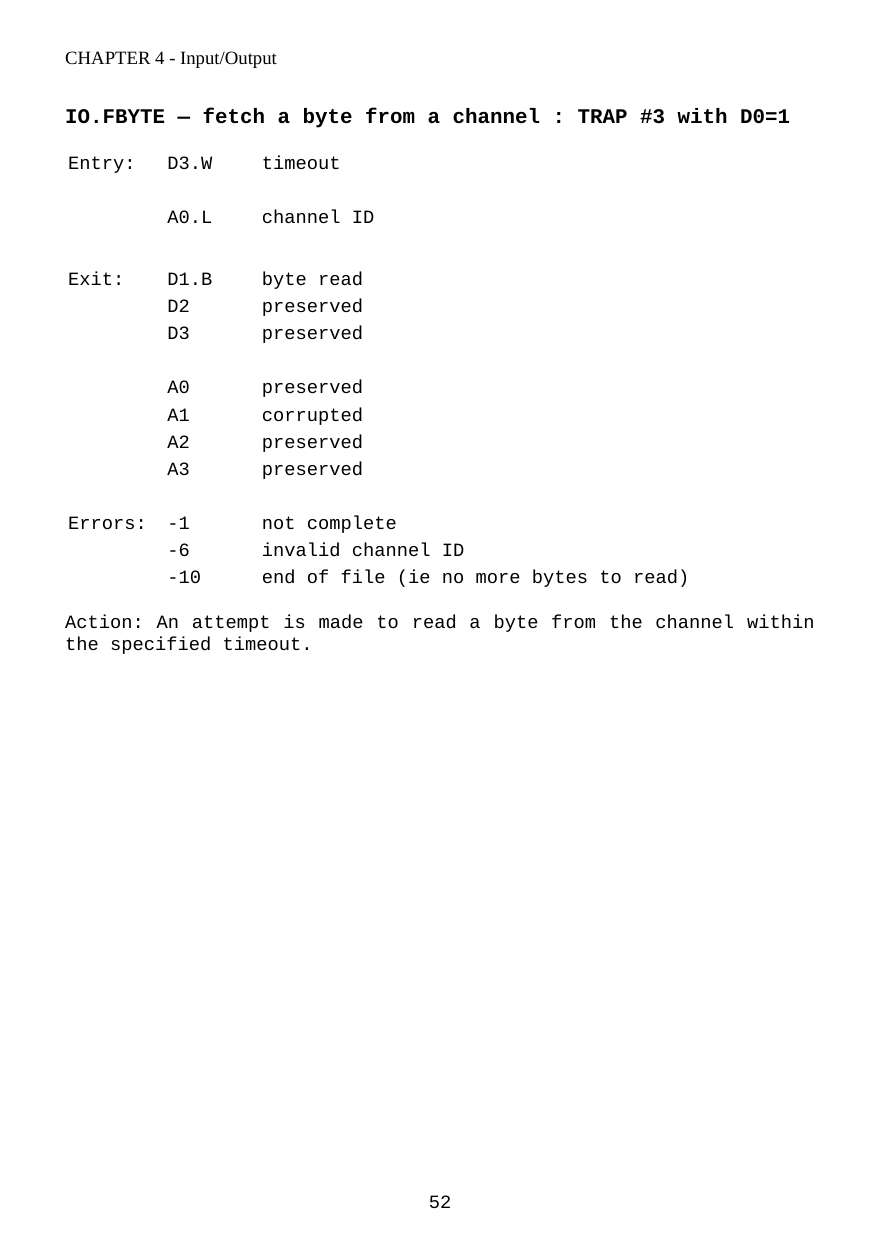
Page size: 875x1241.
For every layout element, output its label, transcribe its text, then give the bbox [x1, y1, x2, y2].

table_cell preserved [259, 430, 815, 457]
table_cell not complete [259, 511, 815, 538]
table_cell D3 [164, 321, 259, 348]
table_cell [164, 484, 259, 511]
table_cell Errors: [65, 511, 164, 538]
table_cell -10 [164, 565, 259, 592]
table_cell preserved [259, 457, 815, 484]
table_cell [164, 233, 259, 267]
table_cell [65, 565, 164, 592]
table_header D3.W [164, 151, 259, 178]
table_cell preserved [259, 321, 815, 348]
table_cell A1 [164, 403, 259, 429]
table_cell [65, 484, 164, 511]
table_cell [65, 375, 164, 402]
table_cell invalid channel ID [259, 538, 815, 565]
table_cell [259, 484, 815, 511]
table_cell [65, 205, 164, 232]
text Action: An attempt is made to read a byte from the channel within the specified timeout. [65, 613, 815, 656]
table_cell [259, 348, 815, 375]
table_cell D1.B [164, 267, 259, 294]
table_cell -1 [164, 511, 259, 538]
subtitle IO.FBYTE — fetch a byte from a channel : TRAP #3 with D0=1 [65, 106, 815, 130]
table_cell [164, 178, 259, 205]
table_cell [65, 294, 164, 321]
table_cell A3 [164, 457, 259, 484]
table_cell A0 [164, 375, 259, 402]
table_cell preserved [259, 375, 815, 402]
table_cell A0.L [164, 205, 259, 232]
table_cell [65, 178, 164, 205]
table_cell D2 [164, 294, 259, 321]
table_cell [65, 403, 164, 429]
table_cell [65, 457, 164, 484]
table_cell -6 [164, 538, 259, 565]
table_cell [164, 348, 259, 375]
table_cell byte read [259, 267, 815, 294]
table_cell [65, 321, 164, 348]
table_cell [65, 348, 164, 375]
table_cell A2 [164, 430, 259, 457]
table_cell channel ID [259, 205, 815, 232]
table_header timeout [259, 151, 815, 178]
table_cell preserved [259, 294, 815, 321]
table_cell [65, 430, 164, 457]
table_cell [259, 178, 815, 205]
table_cell end of file (ie no more bytes to read) [259, 565, 815, 592]
table_cell [65, 233, 164, 267]
table_cell Exit: [65, 267, 164, 294]
table_cell [259, 233, 815, 267]
table_cell [65, 538, 164, 565]
table_header Entry: [65, 151, 164, 178]
table_cell corrupted [259, 403, 815, 429]
